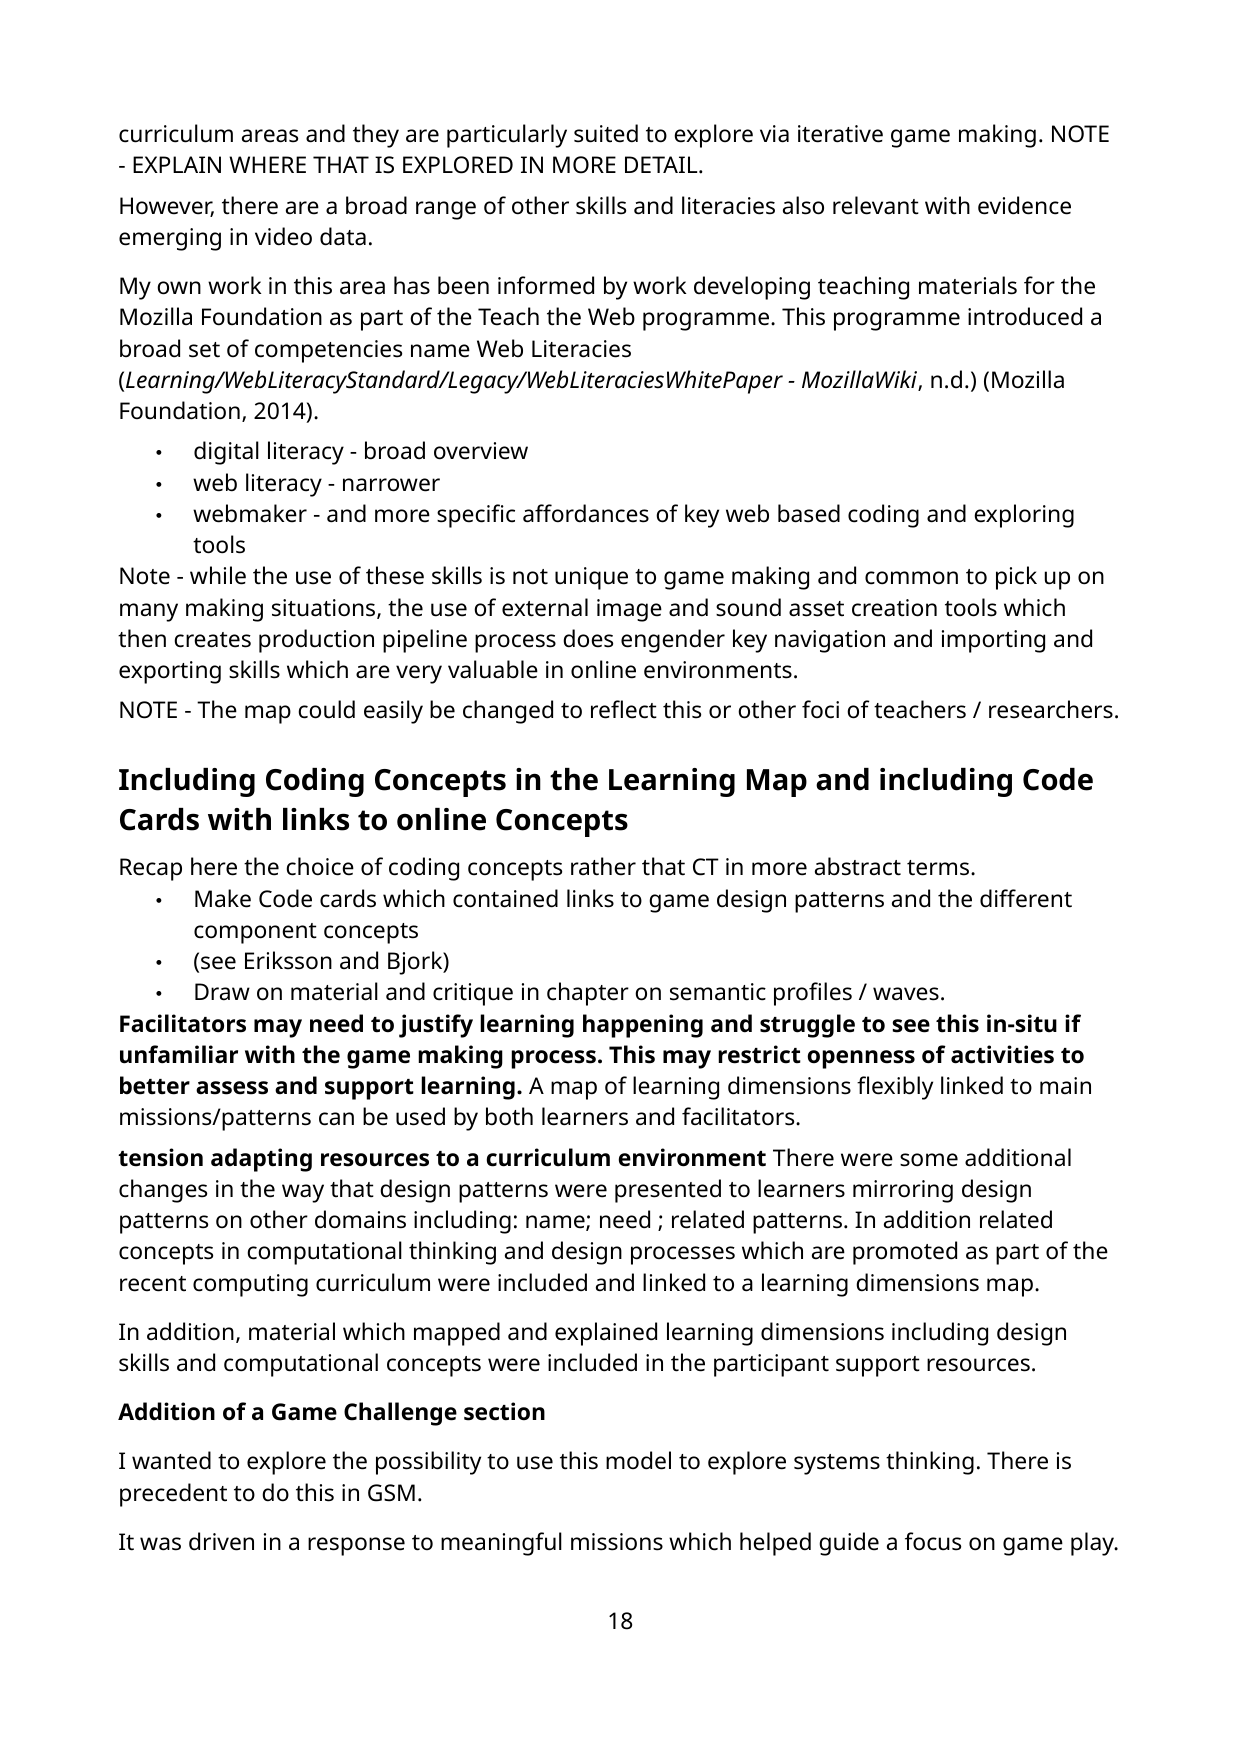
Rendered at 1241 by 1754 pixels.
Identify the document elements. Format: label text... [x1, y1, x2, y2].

text Addition of a Game Challenge section [118, 1396, 1122, 1427]
list web literacy - narrower [156, 466, 1122, 498]
text However, there are a broad range of other skills and literacies also relevant with evidence emerging in video data. [118, 189, 1122, 252]
text NOTE - The map could easily be changed to reflect this or other foci of teachers / researchers. [118, 694, 1122, 725]
subtitle Including Coding Concepts in the Learning Map and including Code Cards with links to online Concepts [118, 759, 1122, 839]
list digital literacy - broad overview [156, 435, 1122, 466]
text Note - while the use of these skills is not unique to game making and common to pick up on many making situations, the use of external image and sound asset creation tools which then creates production pipeline process does engender key navigation and importing and exporting skills which are very valuable in online environments. [118, 560, 1122, 685]
list (see Eriksson and Bjork) [156, 945, 1122, 976]
list Make Code cards which contained links to game design patterns and the different component concepts [156, 882, 1122, 945]
text Facilitators may need to justify learning happening and struggle to see this in-situ if unfamiliar with the game making process. This may restrict openness of activities to better assess and support learning. A map of learning dimensions flexibly linked to main missions/patterns can be used by both learners and facilitators. [118, 1007, 1122, 1132]
text I wanted to explore the possibility to use this model to explore systems thinking. There is precedent to do this in GSM. [118, 1445, 1122, 1508]
list Draw on material and critique in chapter on semantic profiles / waves. [156, 976, 1122, 1007]
text It was driven in a response to meaningful missions which helped guide a focus on game play. [118, 1526, 1122, 1557]
list webmaker - and more specific affordances of key web based coding and exploring tools [156, 498, 1122, 560]
text Recap here the choice of coding concepts rather that CT in more abstract terms. [118, 851, 1122, 882]
text My own work in this area has been informed by work developing teaching materials for the Mozilla Foundation as part of the Teach the Web programme. This programme introduced a broad set of competencies name Web Literacies (Learning/WebLiteracyStandard/Legacy/WebLiteraciesWhitePaper - MozillaWiki, n.d.) (Mozilla Foundation, 2014). [118, 270, 1122, 426]
text tension adapting resources to a curriculum environment There were some additional changes in the way that design patterns were presented to learners mirroring design patterns on other domains including: name; need ; related patterns. In addition related concepts in computational thinking and design processes which are promoted as part of the recent computing curriculum were included and linked to a learning dimensions map. [118, 1141, 1122, 1298]
text curriculum areas and they are particularly suited to explore via iterative game making. NOTE - EXPLAIN WHERE THAT IS EXPLORED IN MORE DETAIL. [118, 118, 1122, 181]
text In addition, material which mapped and explained learning dimensions including design skills and computational concepts were included in the participant support resources. [118, 1316, 1122, 1378]
